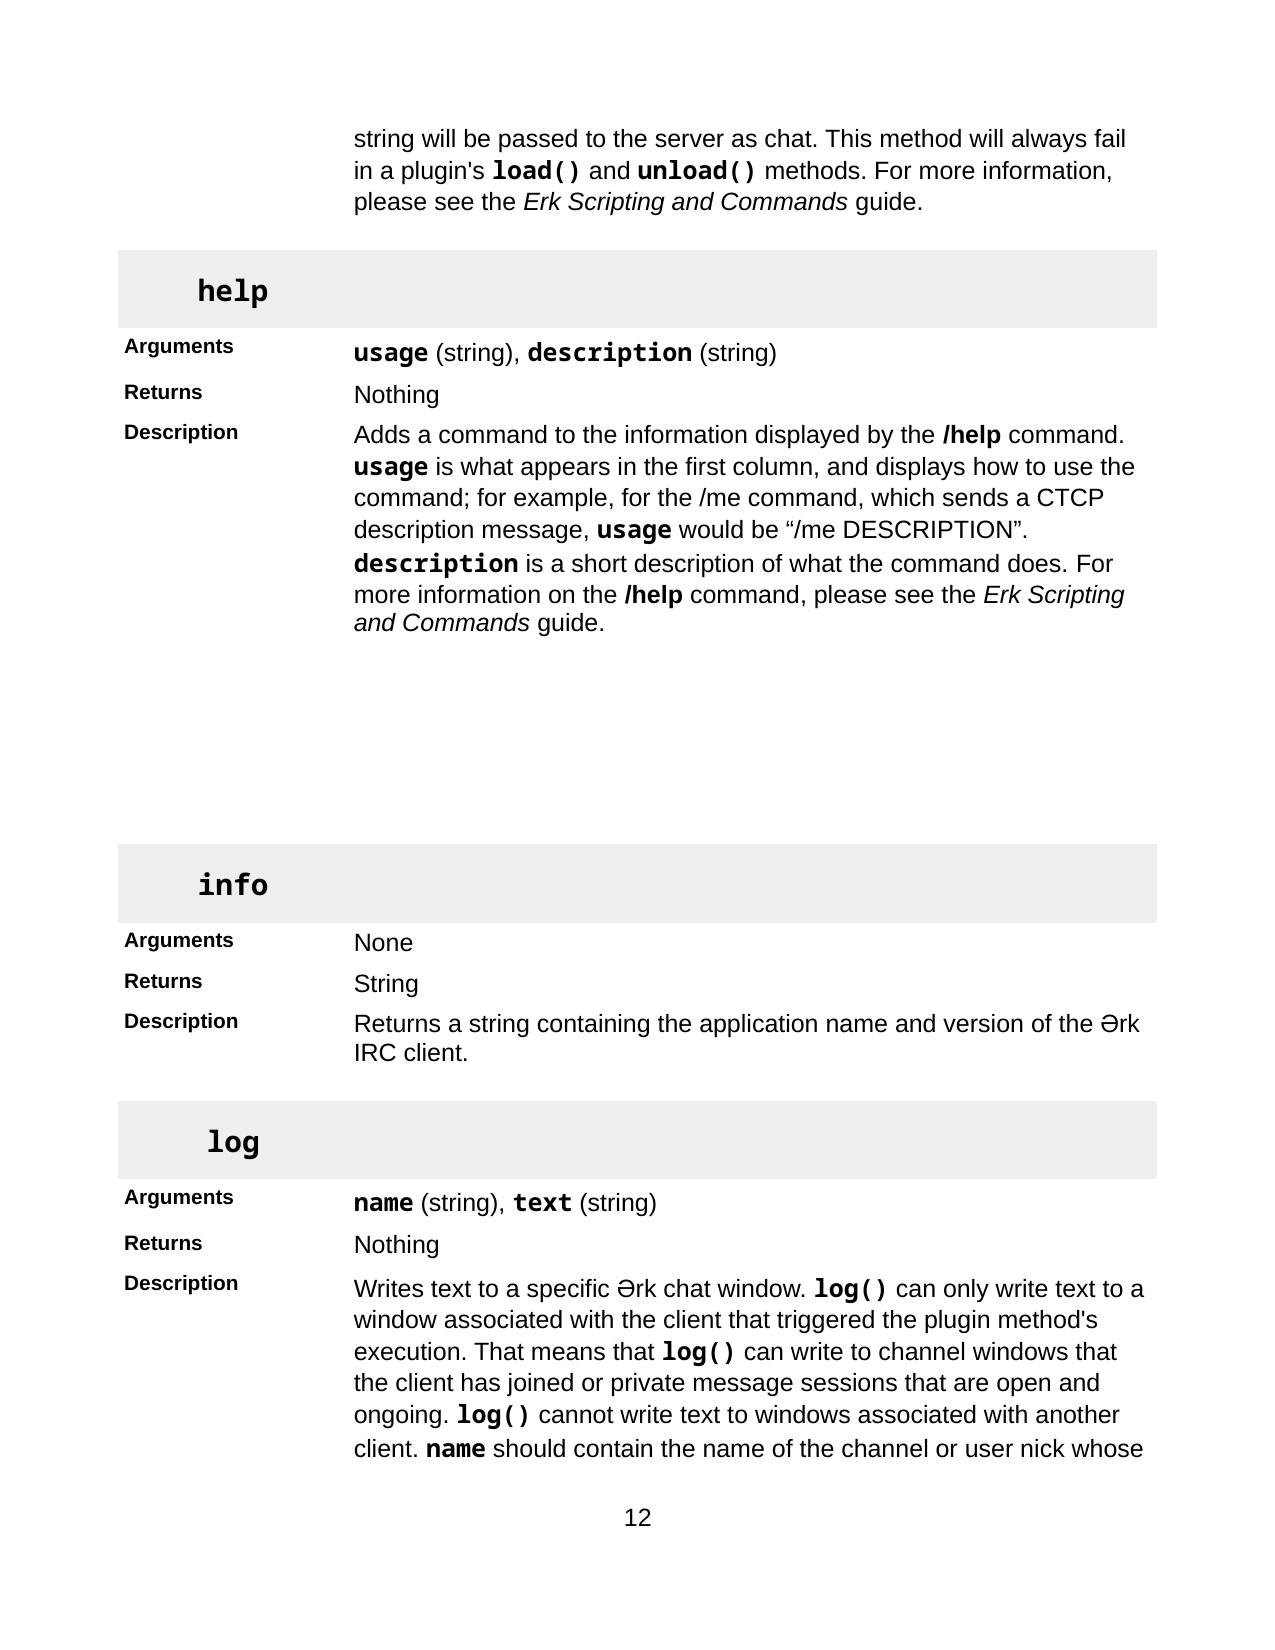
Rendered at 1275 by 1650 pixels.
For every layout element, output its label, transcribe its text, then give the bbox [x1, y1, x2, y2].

table_cell None [348, 923, 1157, 963]
table_header info [118, 844, 348, 923]
table_cell Returns [118, 1225, 348, 1265]
table_cell Description [118, 1003, 348, 1072]
table_cell Nothing [348, 1225, 1157, 1265]
table_header [348, 1101, 1157, 1179]
table_cell Returns [118, 963, 348, 1003]
table_cell Nothing [348, 374, 1157, 414]
table_cell Adds a command to the information displayed by the /help command. usage is what appears in the first column, and displays how to use the command; for example, for the /me command, which sends a CTCP description message, usage would be “/me DESCRIPTION”. description is a short description of what the command does. For more information on the /help command, please see the Erk Scripting and Commands guide. [348, 414, 1157, 643]
table_cell name (string), text (string) [348, 1179, 1157, 1225]
table_cell Arguments [118, 1179, 348, 1225]
table_cell String [348, 963, 1157, 1003]
table_cell Arguments [118, 923, 348, 963]
table_cell Description [118, 414, 348, 643]
table_cell Returns [118, 374, 348, 414]
table_cell Arguments [118, 329, 348, 374]
table_header [348, 844, 1157, 923]
table_header [348, 250, 1157, 328]
table_cell string will be passed to the server as chat. This method will always fail in a plugin's load() and unload() methods. For more information, please see the Erk Scripting and Commands guide. [348, 118, 1157, 221]
table_cell Description [118, 1265, 348, 1470]
table_cell Returns a string containing the application name and version of the Ərk IRC client. [348, 1003, 1157, 1072]
table_header log [118, 1101, 348, 1179]
table_cell usage (string), description (string) [348, 329, 1157, 374]
table_cell Writes text to a specific Ərk chat window. log() can only write text to a window associated with the client that triggered the plugin method's execution. That means that log() can write to channel windows that the client has joined or private message sessions that are open and ongoing. log() cannot write text to windows associated with another client. name should contain the name of the channel or user nick whose [348, 1265, 1157, 1470]
table_cell [118, 118, 348, 221]
table_header help [118, 250, 348, 328]
